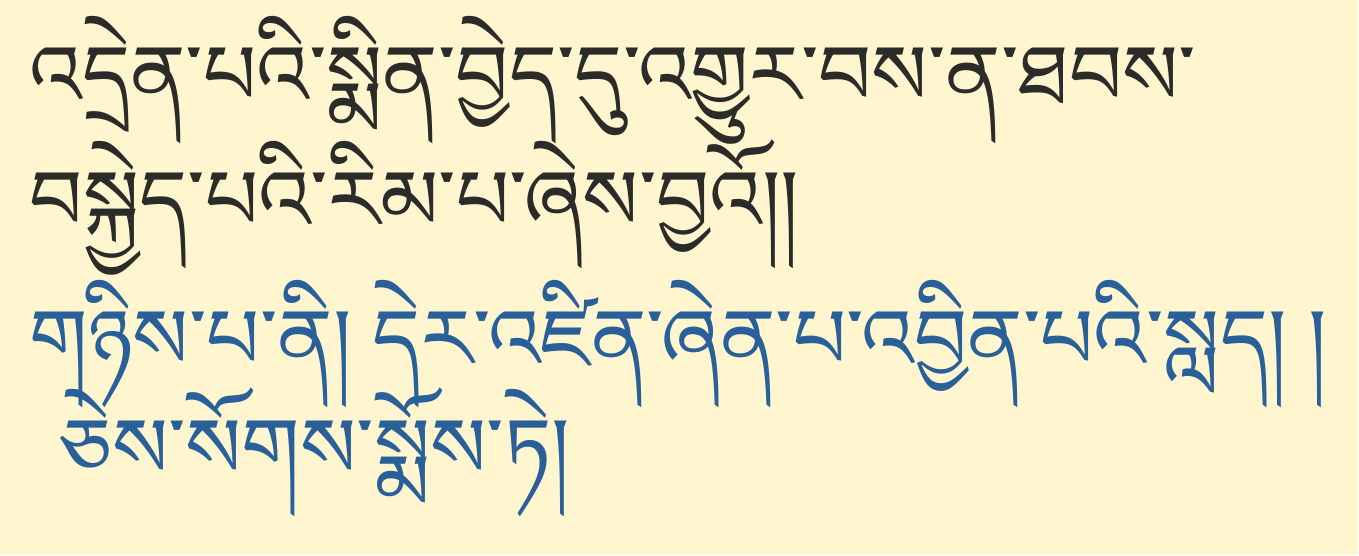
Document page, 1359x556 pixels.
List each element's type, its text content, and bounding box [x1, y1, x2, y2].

text འདྲེན་པའི་སྨིན་བྱེད་དུ་འགྱུར་བས་ན་ཐབས་བསྐྱེད་པའི་རིམ་པ་ཞེས་བྱའོ།། [29, 29, 1346, 263]
text གཉིས་པ་ནི། དེར་འཛིན་ཞེན་པ་འབྱིན་པའི་སླད། །ཅེས་སོགས་སྨོས་ཏེ། [29, 294, 1346, 511]
